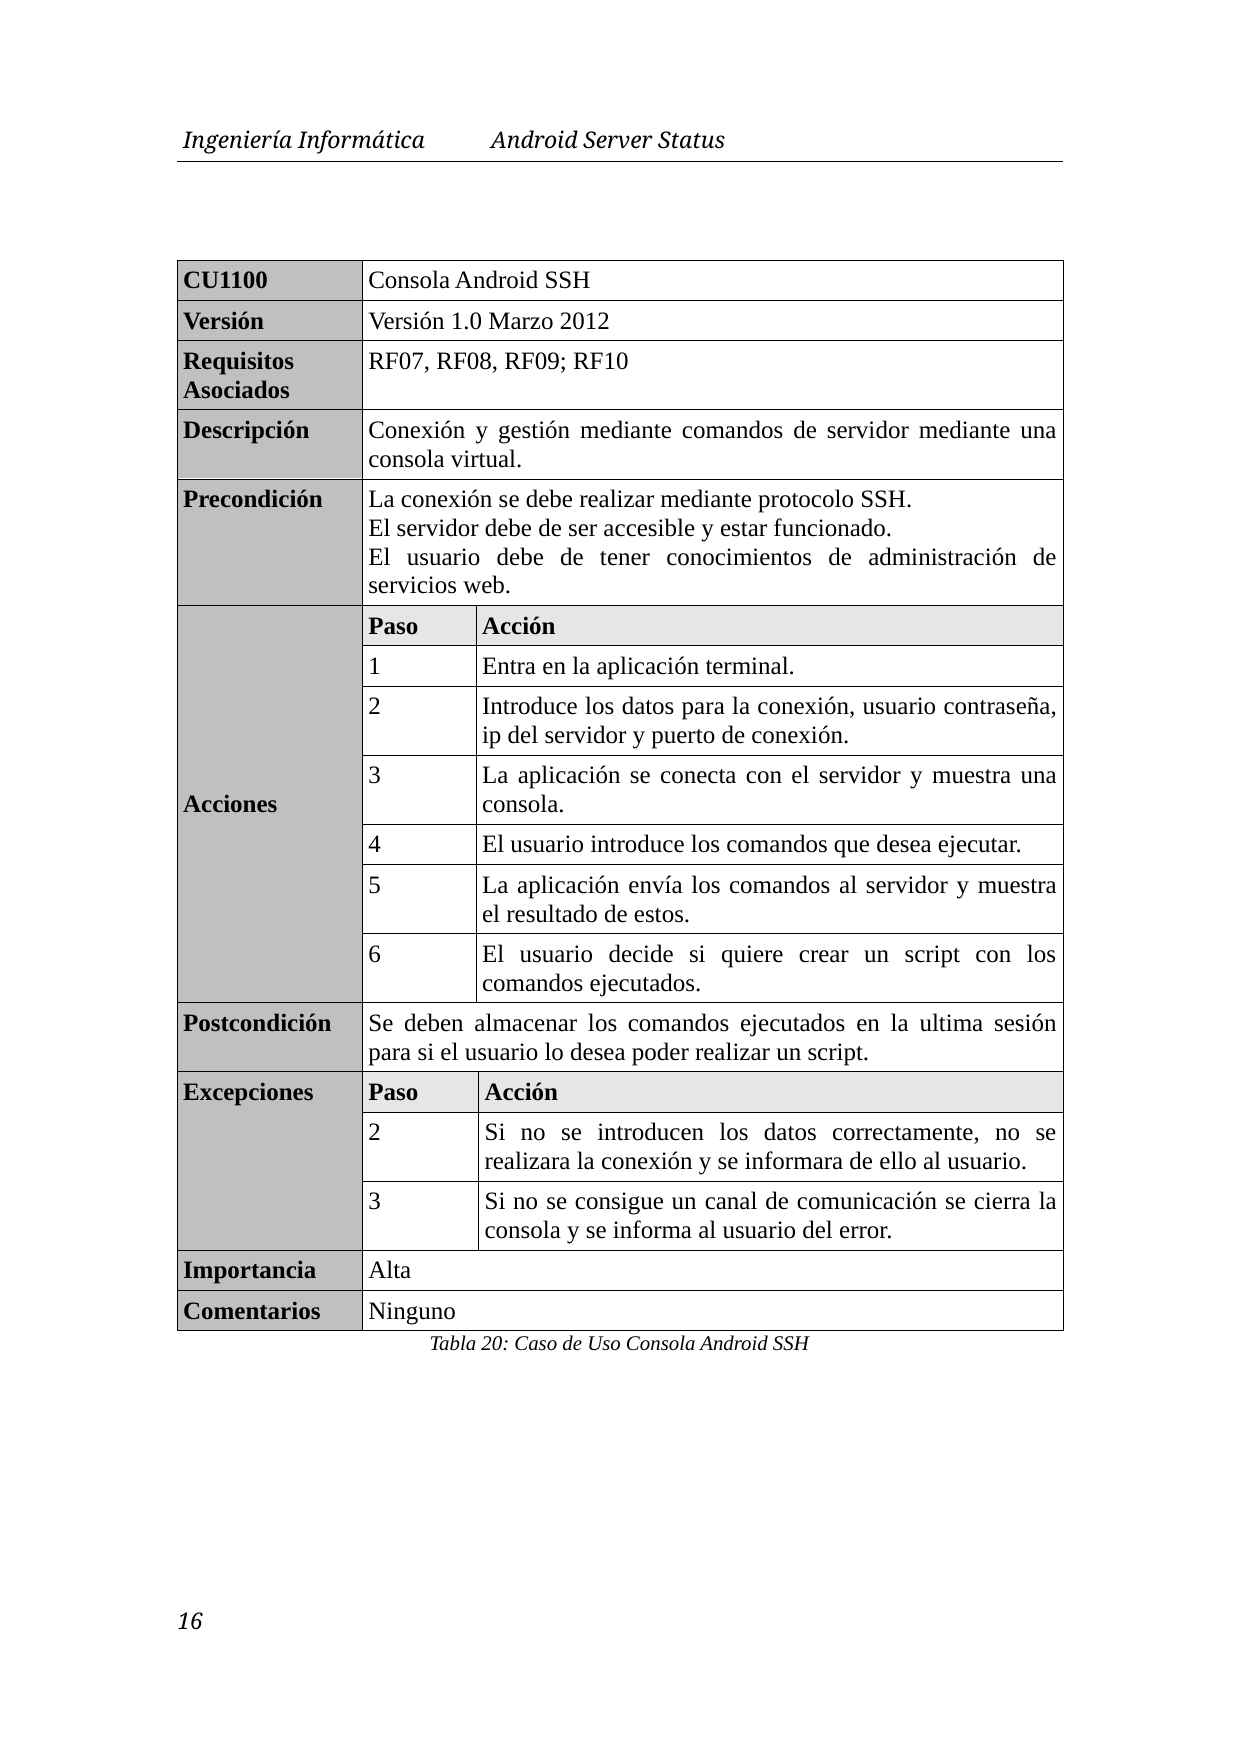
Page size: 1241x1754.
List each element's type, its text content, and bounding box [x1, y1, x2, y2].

table_cell Versión 1.0 Marzo 2012 [363, 301, 1063, 340]
table_cell Versión [178, 301, 362, 340]
table_cell Postcondición [178, 1003, 362, 1071]
table_cell Entra en la aplicación terminal. [477, 646, 1063, 686]
table_cell Si no se introducen los datos correctamente, no se realizara la conexión y se informara de ello al usuario. [479, 1113, 1063, 1181]
table_cell 2 [363, 687, 476, 755]
table_cell Introduce los datos para la conexión, usuario contraseña, ip del servidor y puerto de conexión. [477, 687, 1063, 755]
table_cell Requisitos Asociados [178, 341, 362, 409]
table_cell La conexión se debe realizar mediante protocolo SSH. El servidor debe de ser accesible y estar funcionado. El usuario debe de tener conocimientos de administración de servicios web. [363, 480, 1063, 605]
table_cell Paso [363, 1072, 478, 1112]
table_cell Comentarios [178, 1291, 362, 1330]
table_cell 1 [363, 646, 476, 686]
table_cell Ninguno [363, 1291, 1063, 1330]
table_cell Descripción [178, 410, 362, 478]
text Tabla 20: Caso de Uso Consola Android SSH [177, 1331, 1063, 1354]
table_cell El usuario introduce los comandos que desea ejecutar. [477, 825, 1063, 864]
table_cell Paso [363, 606, 476, 645]
table_cell 5 [363, 865, 476, 933]
table_cell Acción [477, 606, 1063, 645]
table_header Consola Android SSH [363, 261, 1063, 300]
table_cell 2 [363, 1113, 478, 1181]
table_cell Precondición [178, 480, 362, 605]
table_cell 4 [363, 825, 476, 864]
table_cell 3 [363, 1182, 478, 1250]
table_header CU1100 [178, 261, 362, 300]
table_cell 3 [363, 756, 476, 824]
table_cell Conexión y gestión mediante comandos de servidor mediante una consola virtual. [363, 410, 1063, 478]
table_cell Importancia [178, 1251, 362, 1290]
table_cell Si no se consigue un canal de comunicación se cierra la consola y se informa al usuario del error. [479, 1182, 1063, 1250]
table_cell Alta [363, 1251, 1063, 1290]
table_cell 6 [363, 934, 476, 1002]
table_cell Se deben almacenar los comandos ejecutados en la ultima sesión para si el usuario lo desea poder realizar un script. [363, 1003, 1063, 1071]
table_cell Acción [479, 1072, 1063, 1112]
table_cell Acciones [178, 606, 362, 1002]
table_cell RF07, RF08, RF09; RF10 [363, 341, 1063, 409]
table_cell La aplicación se conecta con el servidor y muestra una consola. [477, 756, 1063, 824]
table_cell El usuario decide si quiere crear un script con los comandos ejecutados. [477, 934, 1063, 1002]
table_cell La aplicación envía los comandos al servidor y muestra el resultado de estos. [477, 865, 1063, 933]
table_cell Excepciones [178, 1072, 362, 1250]
